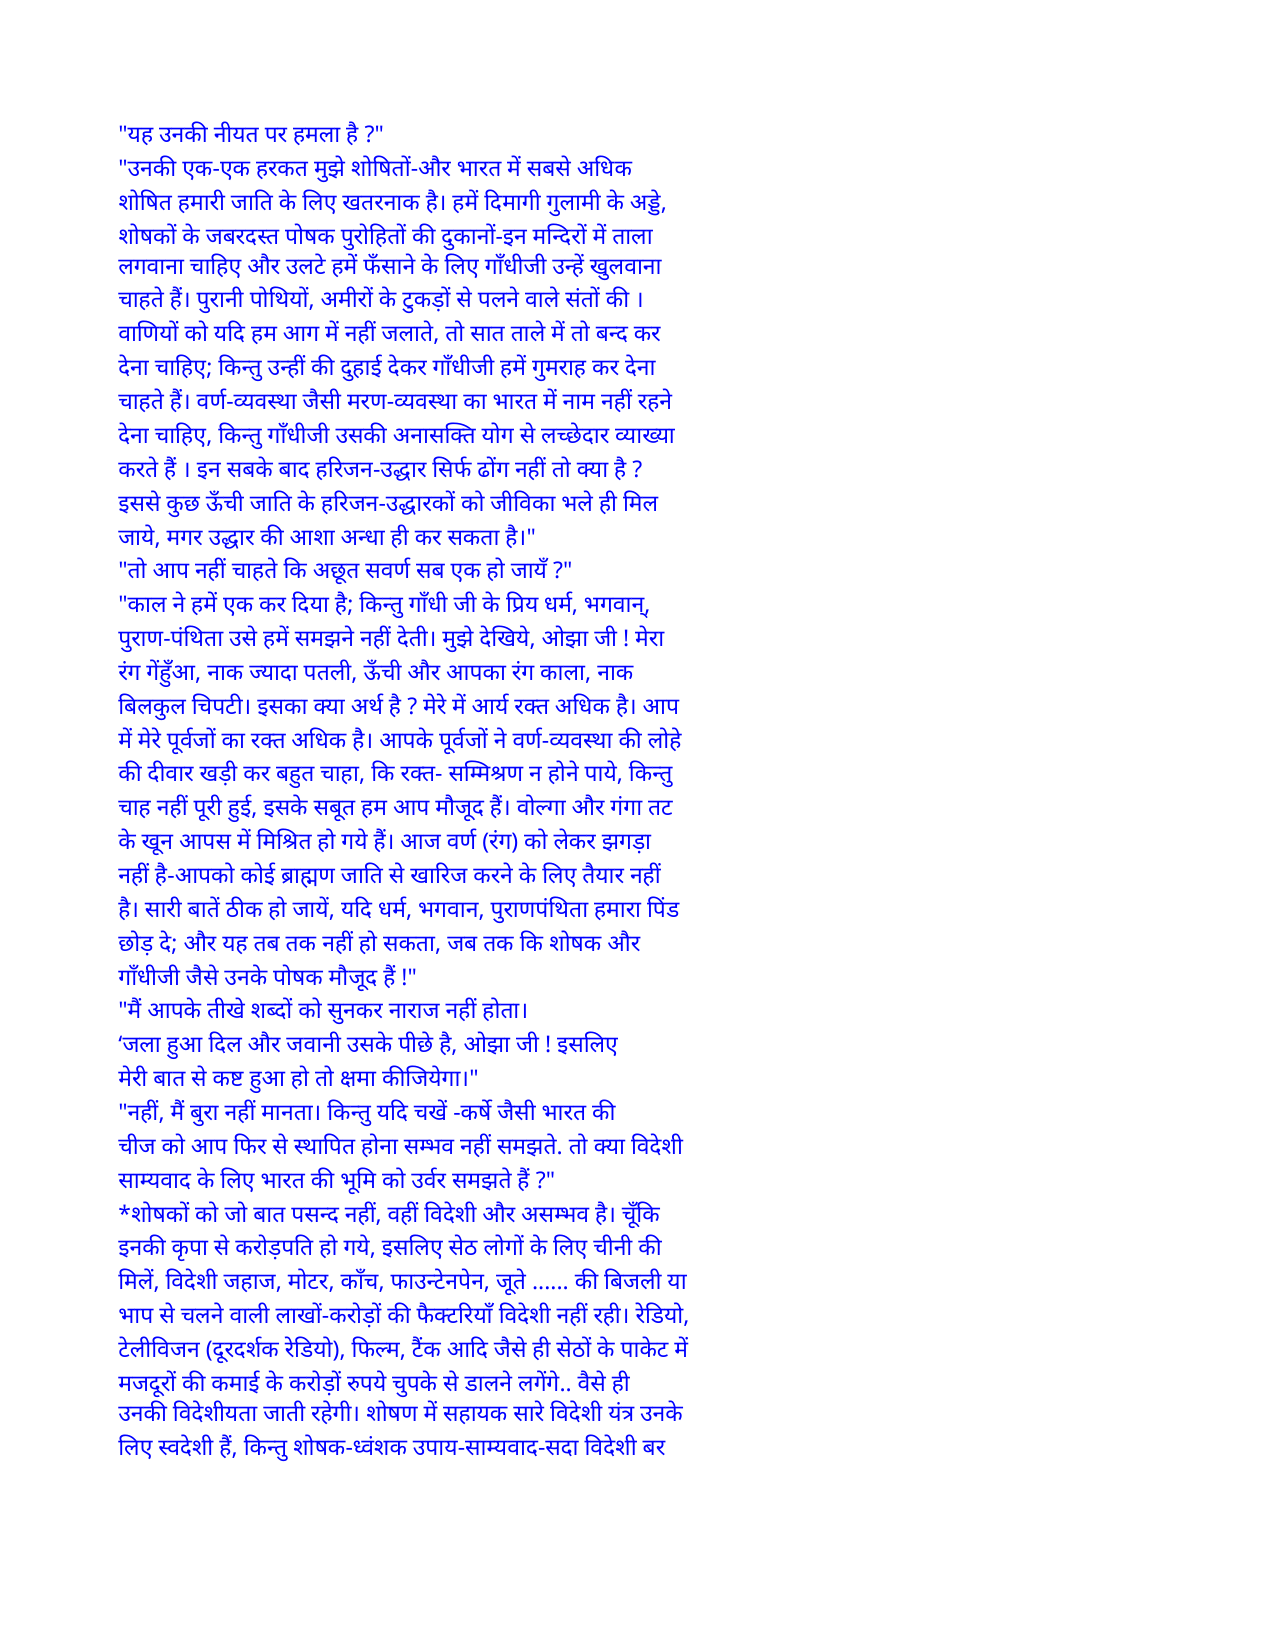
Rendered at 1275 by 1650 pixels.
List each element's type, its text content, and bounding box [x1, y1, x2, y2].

text है। सारी बातें ठीक हो जायें, यदि धर्म, भगवान, पुराणपंथिता हमारा पिंड [118, 893, 1157, 927]
text टेलीविजन (दूरदर्शक रेडियो), फिल्म, टैंक आदि जैसे ही सेठों के पाकेट में [118, 1333, 1157, 1367]
text "उनकी एक-एक हरकत मुझे शोषितों-और भारत में सबसे अधिक [118, 152, 1157, 186]
text देना चाहिए; किन्तु उन्हीं की दुहाई देकर गाँधीजी हमें गुमराह कर देना [118, 351, 1157, 385]
text पुराण-पंथिता उसे हमें समझने नहीं देती। मुझे देखिये, ओझा जी ! मेरा [118, 622, 1157, 656]
text "तो आप नहीं चाहते कि अछूत सवर्ण सब एक हो जायँ ?" [118, 554, 1157, 588]
text शोषकों के जबरदस्त पोषक पुरोहितों की दुकानों-इन मन्दिरों में ताला [118, 220, 1157, 253]
text ‘जला हुआ दिल और जवानी उसके पीछे है, ओझा जी ! इसलिए [118, 1028, 1157, 1062]
text रंग गेंहुँआ, नाक ज्यादा पतली, ऊँची और आपका रंग काला, नाक [118, 656, 1157, 690]
text जाये, मगर उद्धार की आशा अन्धा ही कर सकता है।" [118, 520, 1157, 554]
text चाहते हैं। वर्ण-व्यवस्था जैसी मरण-व्यवस्था का भारत में नाम नहीं रहने [118, 385, 1157, 419]
text चाह नहीं पूरी हुई, इसके सबूत हम आप मौजूद हैं। वोल्गा और गंगा तट [118, 791, 1157, 825]
text मिलें, विदेशी जहाज, मोटर, काँच, फाउन्टेनपेन, जूते ...... की बिजली या [118, 1265, 1157, 1299]
text नहीं है-आपको कोई ब्राह्मण जाति से खारिज करने के लिए तैयार नहीं [118, 859, 1157, 893]
text इनकी कृपा से करोड़पति हो गये, इसलिए सेठ लोगों के लिए चीनी की [118, 1231, 1157, 1265]
text साम्यवाद के लिए भारत की भूमि को उर्वर समझते हैं ?" [118, 1164, 1157, 1197]
text की दीवार खड़ी कर बहुत चाहा, कि रक्त- सम्मिश्रण न होने पाये, किन्तु [118, 757, 1157, 791]
text में मेरे पूर्वजों का रक्त अधिक है। आपके पूर्वजों ने वर्ण-व्यवस्था की लोहे [118, 723, 1157, 757]
text मजदूरों की कमाई के करोड़ों रुपये चुपके से डालने लगेंगे.. वैसे ही [118, 1367, 1157, 1401]
text गाँधीजी जैसे उनके पोषक मौजूद हैं !" [118, 961, 1157, 994]
text के खून आपस में मिश्रित हो गये हैं। आज वर्ण (रंग) को लेकर झगड़ा [118, 825, 1157, 859]
text करते हैं । इन सबके बाद हरिजन-उद्धार सिर्फ ढोंग नहीं तो क्या है ? [118, 453, 1157, 487]
text "नहीं, मैं बुरा नहीं मानता। किन्तु यदि चखें -कर्षे जैसी भारत की [118, 1096, 1157, 1130]
text लिए स्वदेशी हैं, किन्तु शोषक-ध्वंशक उपाय-साम्यवाद-सदा विदेशी बर [118, 1431, 1157, 1464]
text भाप से चलने वाली लाखों-करोड़ों की फैक्टरियाँ विदेशी नहीं रही। रेडियो, [118, 1299, 1157, 1333]
text लगवाना चाहिए और उलटे हमें फँसाने के लिए गाँधीजी उन्हें खुलवाना [118, 253, 1157, 283]
text चीज को आप फिर से स्थापित होना सम्भव नहीं समझते. तो क्या विदेशी [118, 1130, 1157, 1164]
text उनकी विदेशीयता जाती रहेगी। शोषण में सहायक सारे विदेशी यंत्र उनके [118, 1401, 1157, 1431]
text मेरी बात से कष्ट हुआ हो तो क्षमा कीजियेगा।" [118, 1062, 1157, 1096]
text वाणियों को यदि हम आग में नहीं जलाते, तो सात ताले में तो बन्द कर [118, 317, 1157, 351]
text शोषित हमारी जाति के लिए खतरनाक है। हमें दिमागी गुलामी के अड्डे, [118, 186, 1157, 220]
text "यह उनकी नीयत पर हमला है ?" [118, 118, 1157, 152]
text "मैं आपके तीखे शब्दों को सुनकर नाराज नहीं होता। [118, 994, 1157, 1028]
text *शोषकों को जो बात पसन्द नहीं, वहीं विदेशी और असम्भव है। चूँकि [118, 1197, 1157, 1231]
text चाहते हैं। पुरानी पोथियों, अमीरों के टुकड़ों से पलने वाले संतों की । [118, 283, 1157, 317]
text बिलकुल चिपटी। इसका क्या अर्थ है ? मेरे में आर्य रक्त अधिक है। आप [118, 690, 1157, 723]
text देना चाहिए, किन्तु गाँधीजी उसकी अनासक्ति योग से लच्छेदार व्याख्या [118, 419, 1157, 453]
text छोड़ दे; और यह तब तक नहीं हो सकता, जब तक कि शोषक और [118, 927, 1157, 961]
text "काल ने हमें एक कर दिया है; किन्तु गाँधी जी के प्रिय धर्म, भगवान्, [118, 588, 1157, 622]
text इससे कुछ ऊँची जाति के हरिजन-उद्धारकों को जीविका भले ही मिल [118, 487, 1157, 520]
